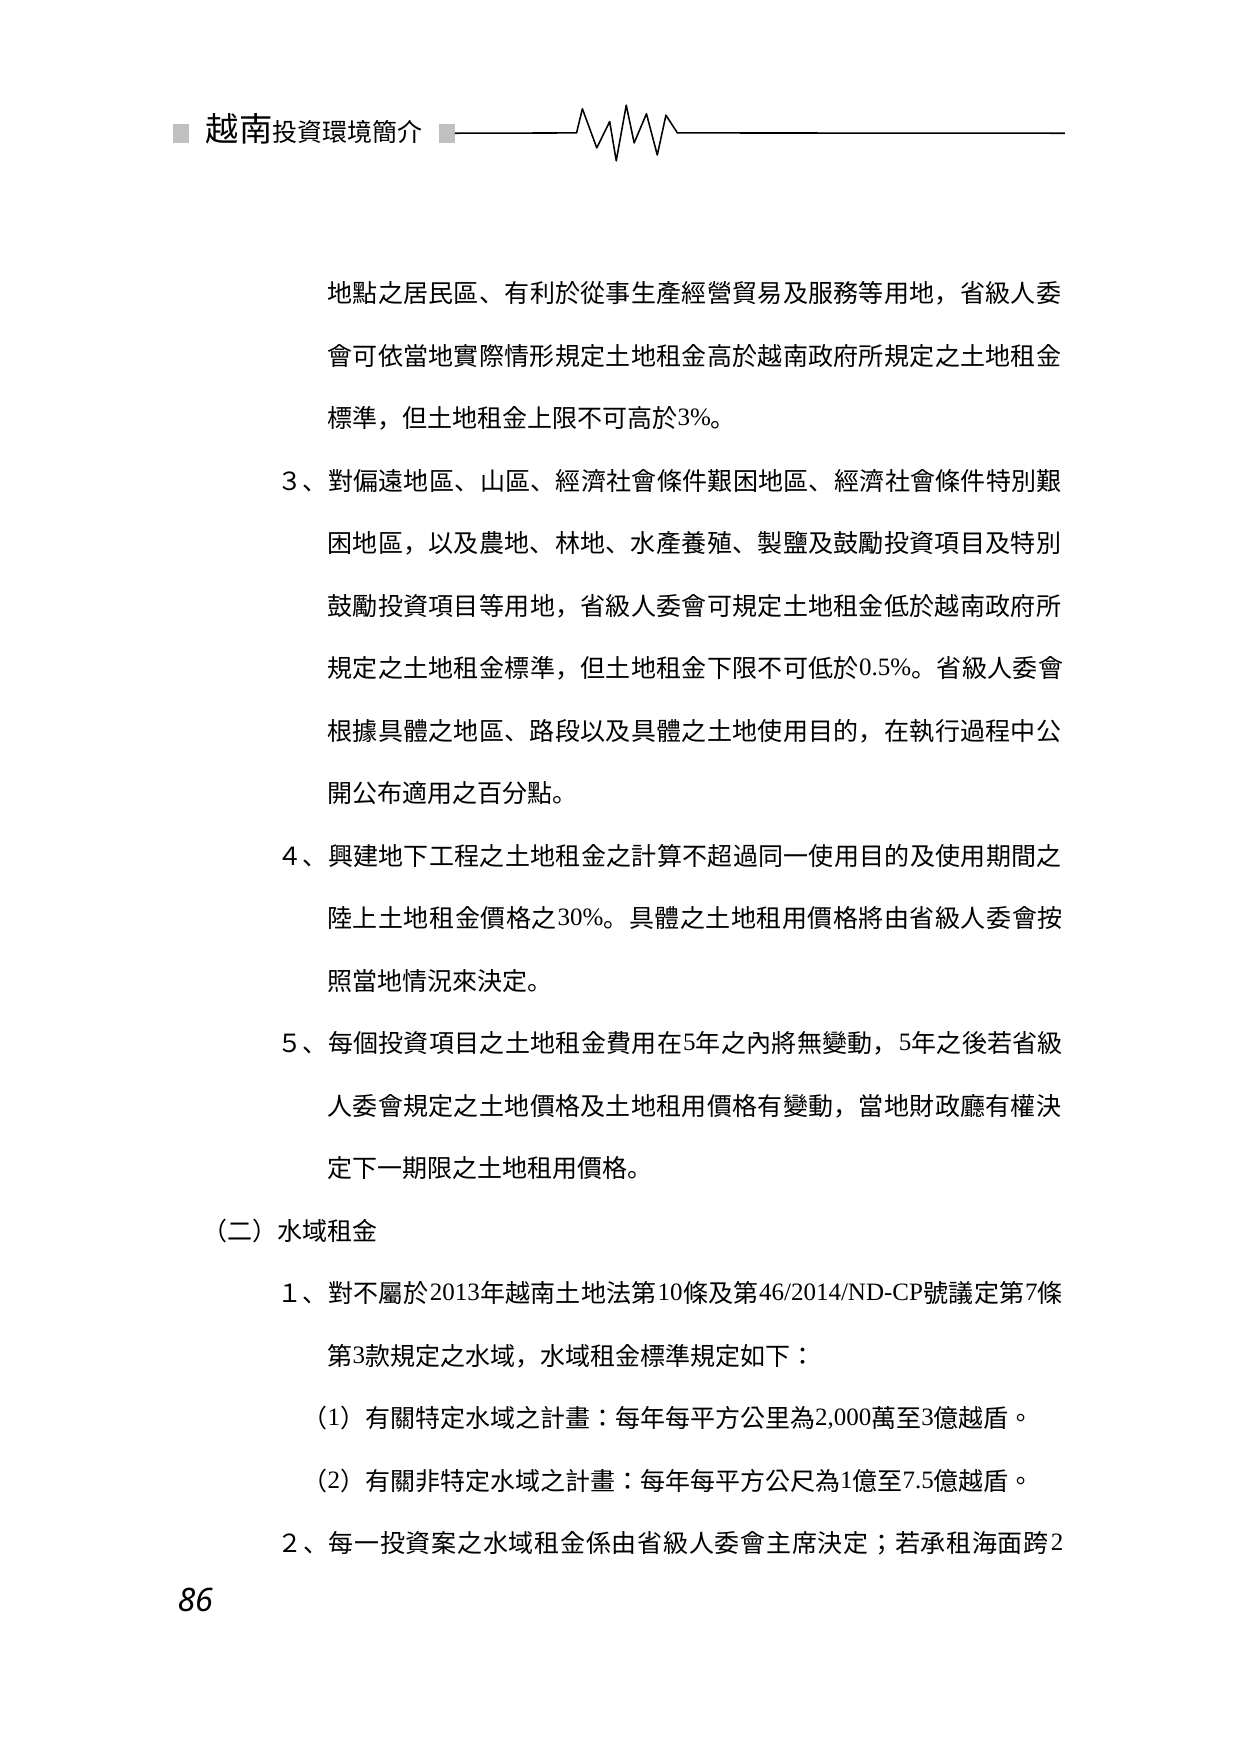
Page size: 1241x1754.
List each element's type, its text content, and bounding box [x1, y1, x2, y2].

text ２、每一投資案之水域租金係由省級人委會主席決定；若承租海面跨2 [277, 1500, 1063, 1563]
text （1）有關特定水域之計畫：每年每平方公里為2,000萬至3億越盾。 [302, 1375, 1063, 1438]
text ３、對偏遠地區、山區、經濟社會條件艱困地區、經濟社會條件特別艱困地區，以及農地、林地、水產養殖、製鹽及鼓勵投資項目及特別鼓勵投資項目等用地，省級人委會可規定土地租金低於越南政府所規定之土地租金標準，但土地租金下限不可低於0.5%。省級人委會根據具體之地區、路段以及具體之土地使用目的，在執行過程中公開公布適用之百分點。 [277, 438, 1063, 813]
text （2）有關非特定水域之計畫：每年每平方公尺為1億至7.5億越盾。 [302, 1438, 1063, 1500]
text ５、每個投資項目之土地租金費用在5年之內將無變動，5年之後若省級人委會規定之土地價格及土地租用價格有變動，當地財政廳有權決定下一期限之土地租用價格。 [277, 1000, 1063, 1188]
text ４、興建地下工程之土地租金之計算不超過同一使用目的及使用期間之陸上土地租金價格之30%。具體之土地租用價格將由省級人委會按照當地情況來決定。 [277, 813, 1063, 1000]
text 地點之居民區、有利於從事生產經營貿易及服務等用地，省級人委會可依當地實際情形規定土地租金高於越南政府所規定之土地租金標準，但土地租金上限不可高於3%。 [277, 250, 1063, 438]
text （二）水域租金 [202, 1188, 1063, 1250]
text １、對不屬於2013年越南土地法第10條及第46/2014/ND-CP號議定第7條第3款規定之水域，水域租金標準規定如下： [277, 1250, 1063, 1375]
